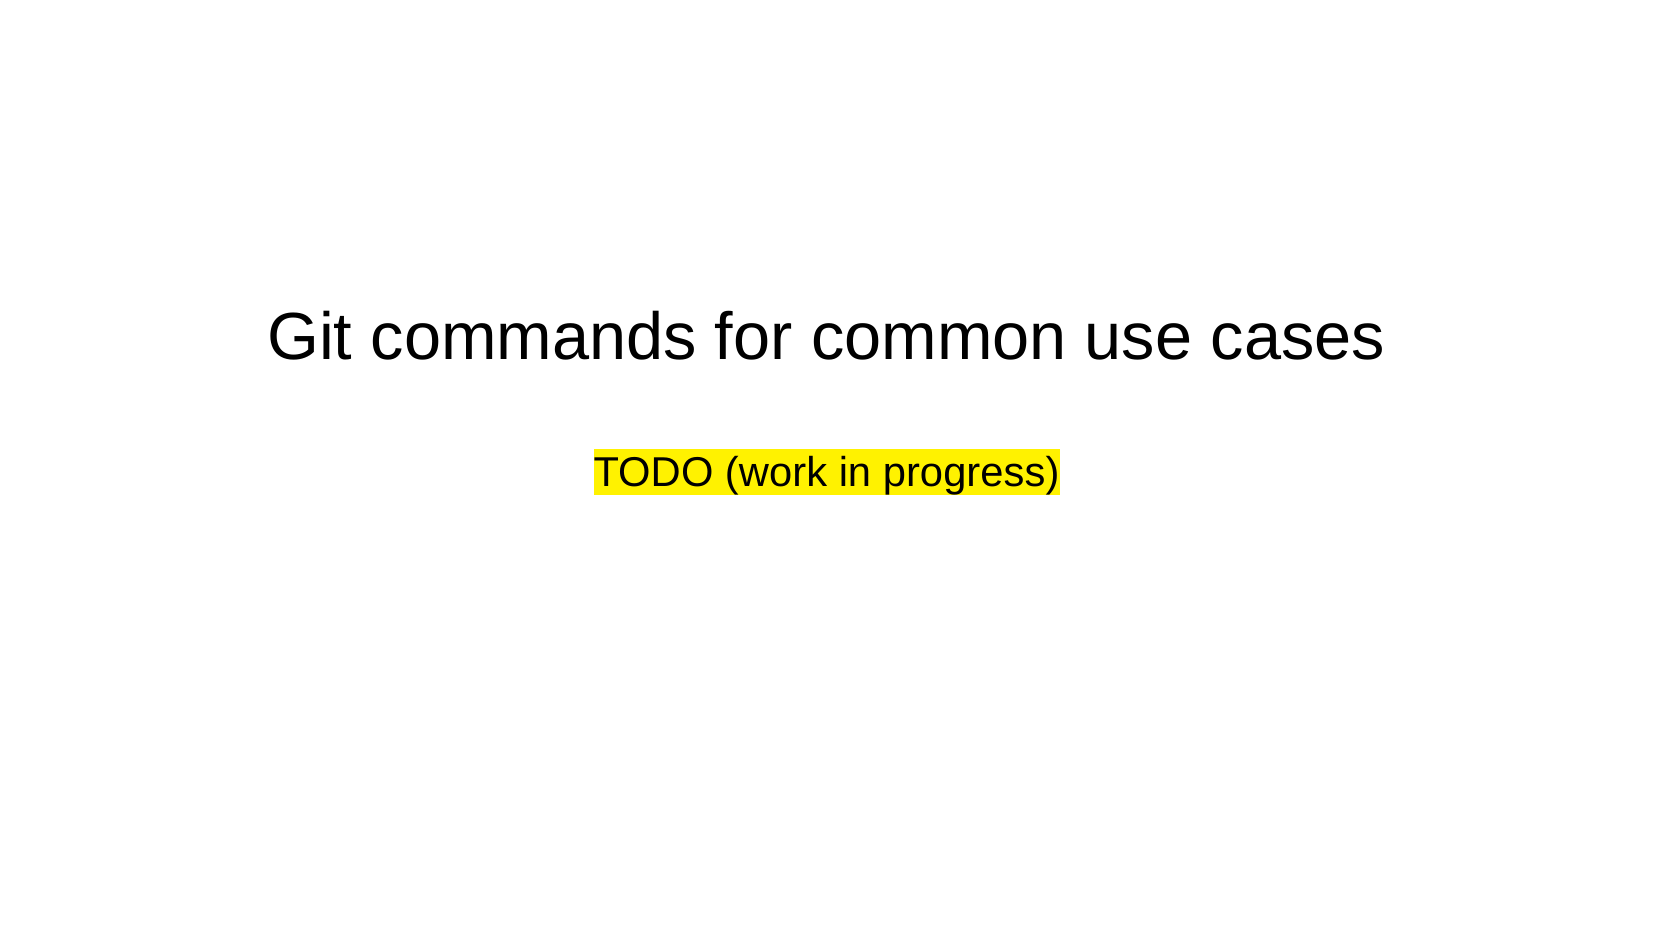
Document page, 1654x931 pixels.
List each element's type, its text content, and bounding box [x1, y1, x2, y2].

subtitle Git commands for common use cases TODO (work in progress) [82, 37, 1571, 758]
